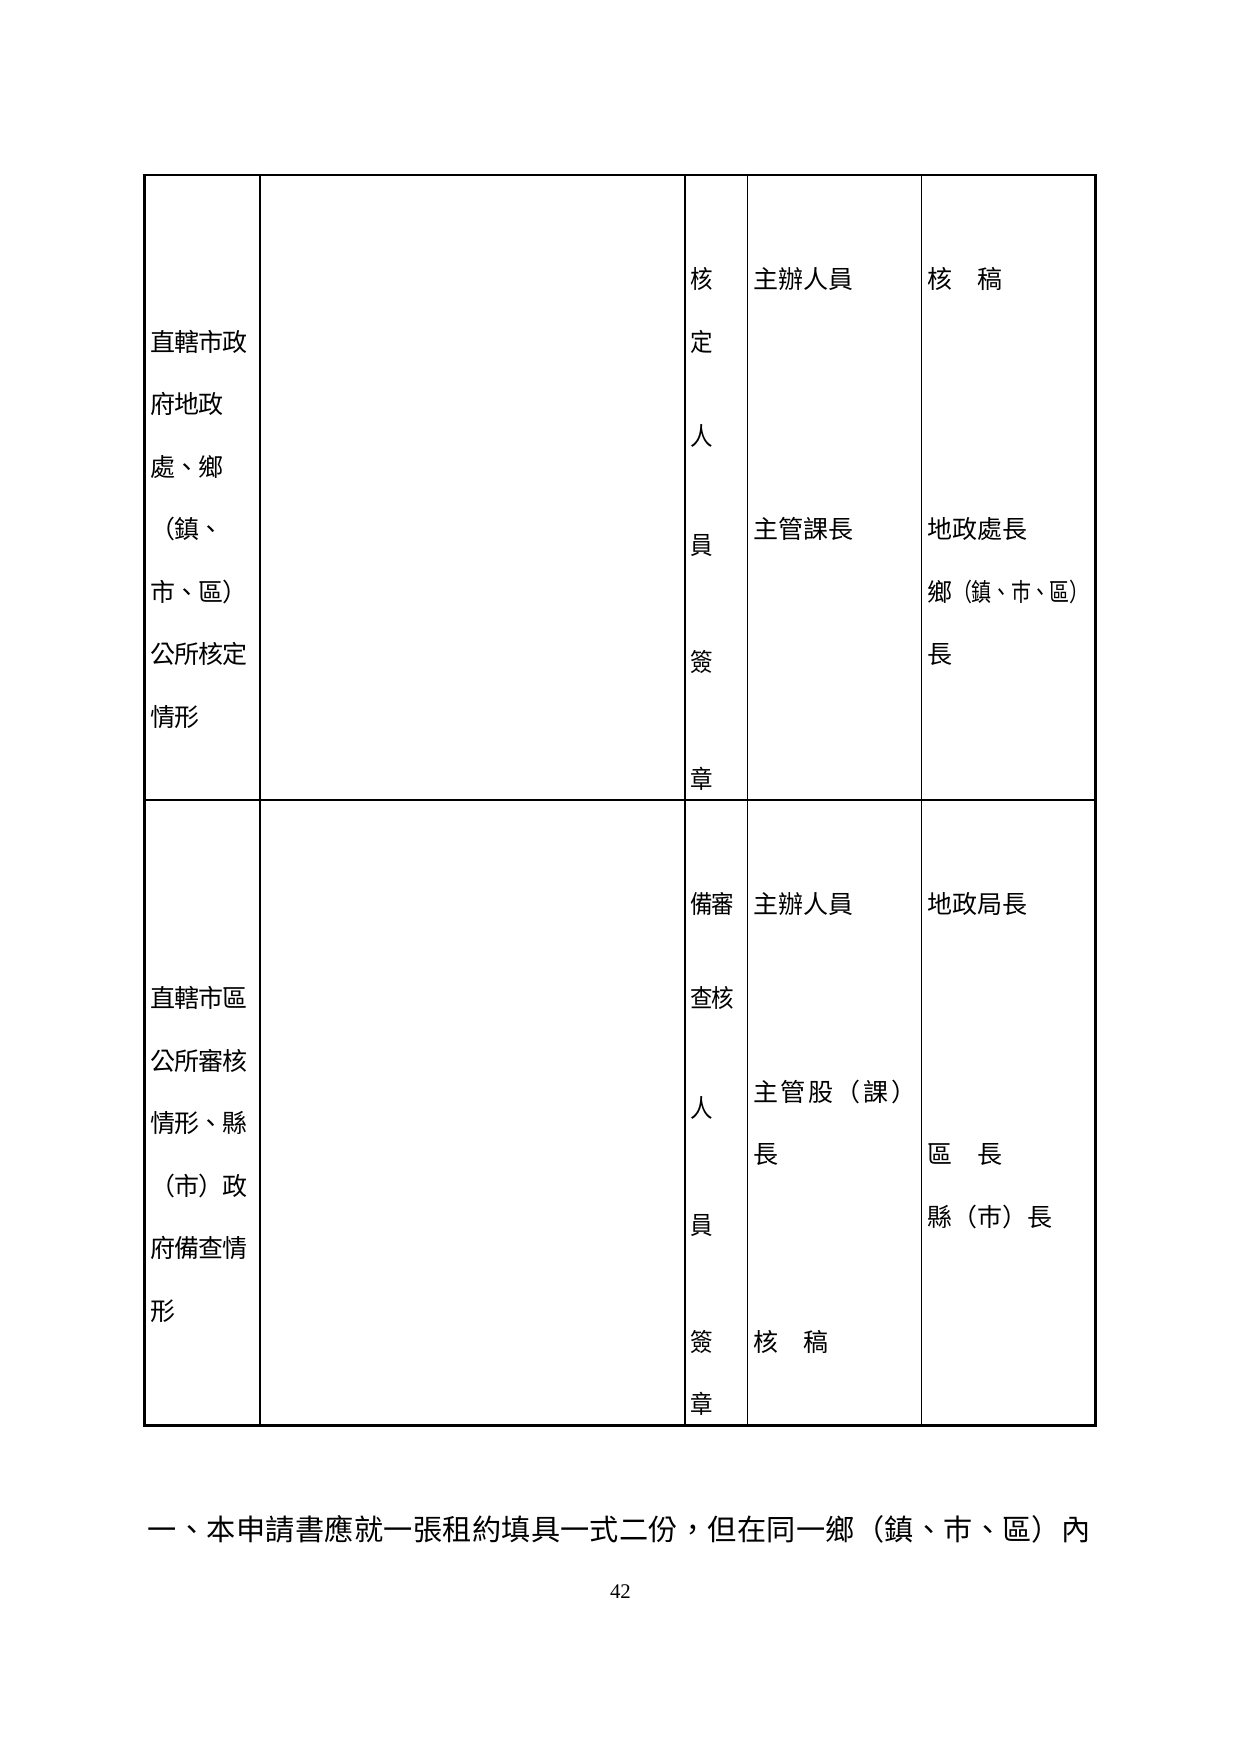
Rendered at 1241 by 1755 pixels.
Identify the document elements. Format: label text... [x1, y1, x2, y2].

table_cell 主辦人員 主管股（課）長 核稿 [748, 801, 921, 1424]
table_cell [261, 801, 684, 1424]
table_cell 主辦人員 主管課長 [748, 176, 921, 799]
table_cell 直轄市區公所審核情形、縣（市）政府備查情形 [146, 801, 259, 1424]
table_cell 核 定 人 員 簽 章 [686, 176, 747, 799]
table_cell 備審 查核 人 員 簽 章 [686, 801, 747, 1424]
table_cell 直轄市政府地政處、鄉（鎮、市、區）公所核定情形 [146, 176, 259, 799]
text 一、本申請書應就一張租約填具一式二份，但在同一鄉（鎮、巿、區）內 [148, 1486, 1093, 1549]
table_cell 地政局長 區長 縣（巿）長 [922, 801, 1094, 1424]
table_cell [261, 176, 684, 799]
table_cell 核稿 地政處長 鄉（鎮、巿、區）長 [922, 176, 1094, 799]
